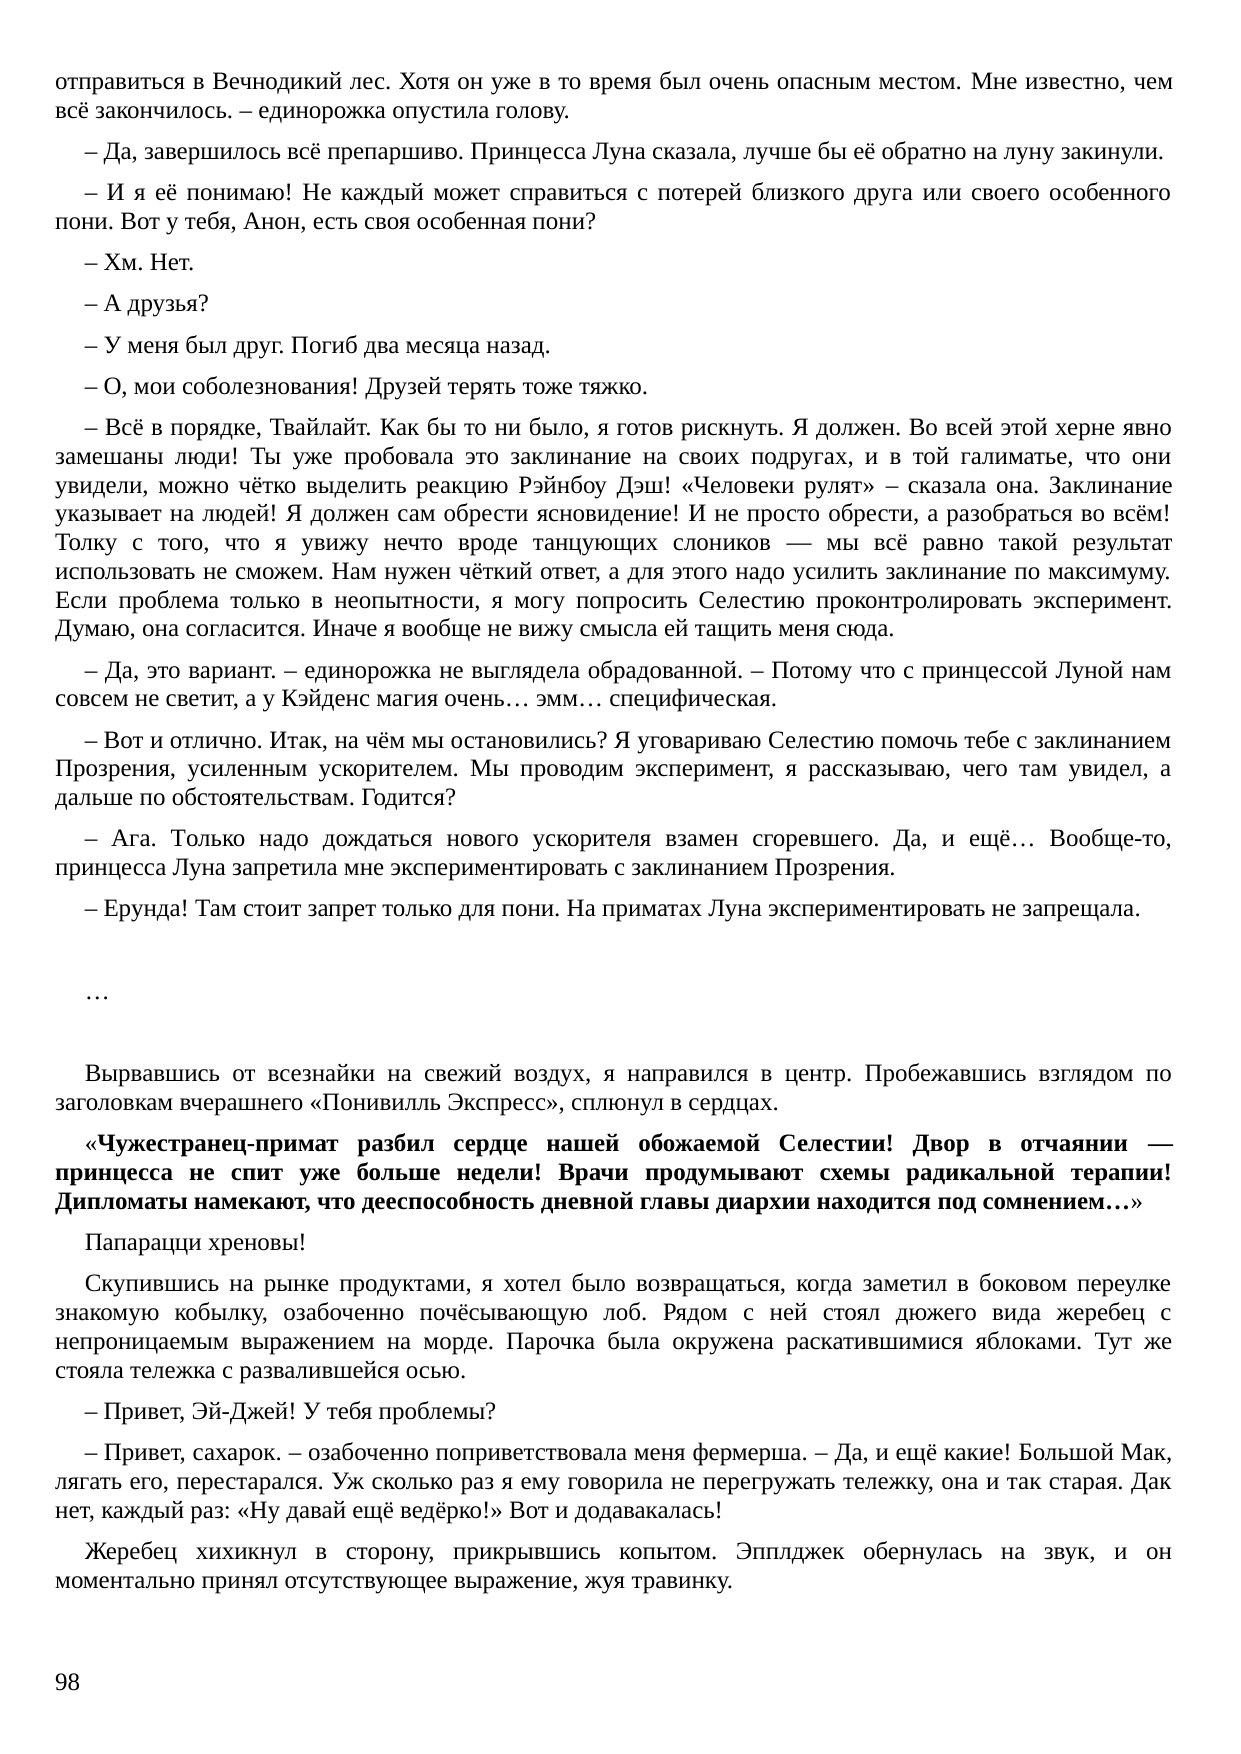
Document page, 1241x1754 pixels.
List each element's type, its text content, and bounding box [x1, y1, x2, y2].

text – О, мои соболезнования! Друзей терять тоже тяжко. [55, 371, 1173, 400]
text – Вот и отлично. Итак, на чём мы остановились? Я уговариваю Селестию помочь тебе с заклинанием Прозрения, усиленным ускорителем. Мы проводим эксперимент, я рассказываю, чего там увидел, а дальше по обстоятельствам. Годится? [55, 725, 1173, 811]
text Папарацци хреновы! [55, 1227, 1173, 1256]
text – У меня был друг. Погиб два месяца назад. [55, 330, 1173, 358]
text «Чужестранец-примат разбил сердце нашей обожаемой Селестии! Двор в отчаянии — принцесса не спит уже больше недели! Врачи продумывают схемы радикальной терапии! Дипломаты намекают, что дееспособность дневной главы диархии находится под сомнением…» [55, 1128, 1173, 1215]
text – Всё в порядке, Твайлайт. Как бы то ни было, я готов рискнуть. Я должен. Во всей этой херне явно замешаны люди! Ты уже пробовала это заклинание на своих подругах, и в той галиматье, что они увидели, можно чётко выделить реакцию Рэйнбоу Дэш! «Человеки рулят» – сказала она. Заклинание указывает на людей! Я должен сам обрести ясновидение! И не просто обрести, а разобраться во всём! Толку с того, что я увижу нечто вроде танцующих слоников — мы всё равно такой результат использовать не сможем. Нам нужен чёткий ответ, а для этого надо усилить заклинание по максимуму. Если проблема только в неопытности, я могу попросить Селестию проконтролировать эксперимент. Думаю, она согласится. Иначе я вообще не вижу смысла ей тащить меня сюда. [55, 412, 1173, 642]
text – Ерунда! Там стоит запрет только для пони. На приматах Луна экспериментировать не запрещала. [55, 893, 1173, 922]
text – Привет, сахарок. – озабоченно поприветствовала меня фермерша. – Да, и ещё какие! Большой Мак, лягать его, перестарался. Уж сколько раз я ему говорила не перегружать тележку, она и так старая. Дак нет, каждый раз: «Ну давай ещё ведёрко!» Вот и додавакалась! [55, 1437, 1173, 1523]
text – И я её понимаю! Не каждый может справиться с потерей близкого друга или своего особенного пони. Вот у тебя, Анон, есть своя особенная пони? [55, 177, 1173, 235]
text Вырвавшись от всезнайки на свежий воздух, я направился в центр. Пробежавшись взглядом по заголовкам вчерашнего «Понивилль Экспресс», сплюнул в сердцах. [55, 1058, 1173, 1116]
text – Да, это вариант. – единорожка не выглядела обрадованной. – Потому что с принцессой Луной нам совсем не светит, а у Кэйденс магия очень… эмм… специфическая. [55, 655, 1173, 712]
text Жеребец хихикнул в сторону, прикрывшись копытом. Эпплджек обернулась на звук, и он моментально принял отсутствующее выражение, жуя травинку. [55, 1536, 1173, 1593]
text отправиться в Вечнодикий лес. Хотя он уже в то время был очень опасным местом. Мне известно, чем всё закончилось. – единорожка опустила голову. [55, 66, 1173, 123]
text … [55, 976, 1173, 1005]
text – Да, завершилось всё препаршиво. Принцесса Луна сказала, лучше бы её обратно на луну закинули. [55, 136, 1173, 165]
text – Привет, Эй-Джей! У тебя проблемы? [55, 1396, 1173, 1425]
text – Ага. Только надо дождаться нового ускорителя взамен сгоревшего. Да, и ещё… Вообще-то, принцесса Луна запретила мне экспериментировать с заклинанием Прозрения. [55, 823, 1173, 881]
text – А друзья? [55, 288, 1173, 317]
text Скупившись на рынке продуктами, я хотел было возвращаться, когда заметил в боковом переулке знакомую кобылку, озабоченно почёсывающую лоб. Рядом с ней стоял дюжего вида жеребец с непроницаемым выражением на морде. Парочка была окружена раскатившимися яблоками. Тут же стояла тележка с развалившейся осью. [55, 1268, 1173, 1383]
text – Хм. Нет. [55, 247, 1173, 276]
